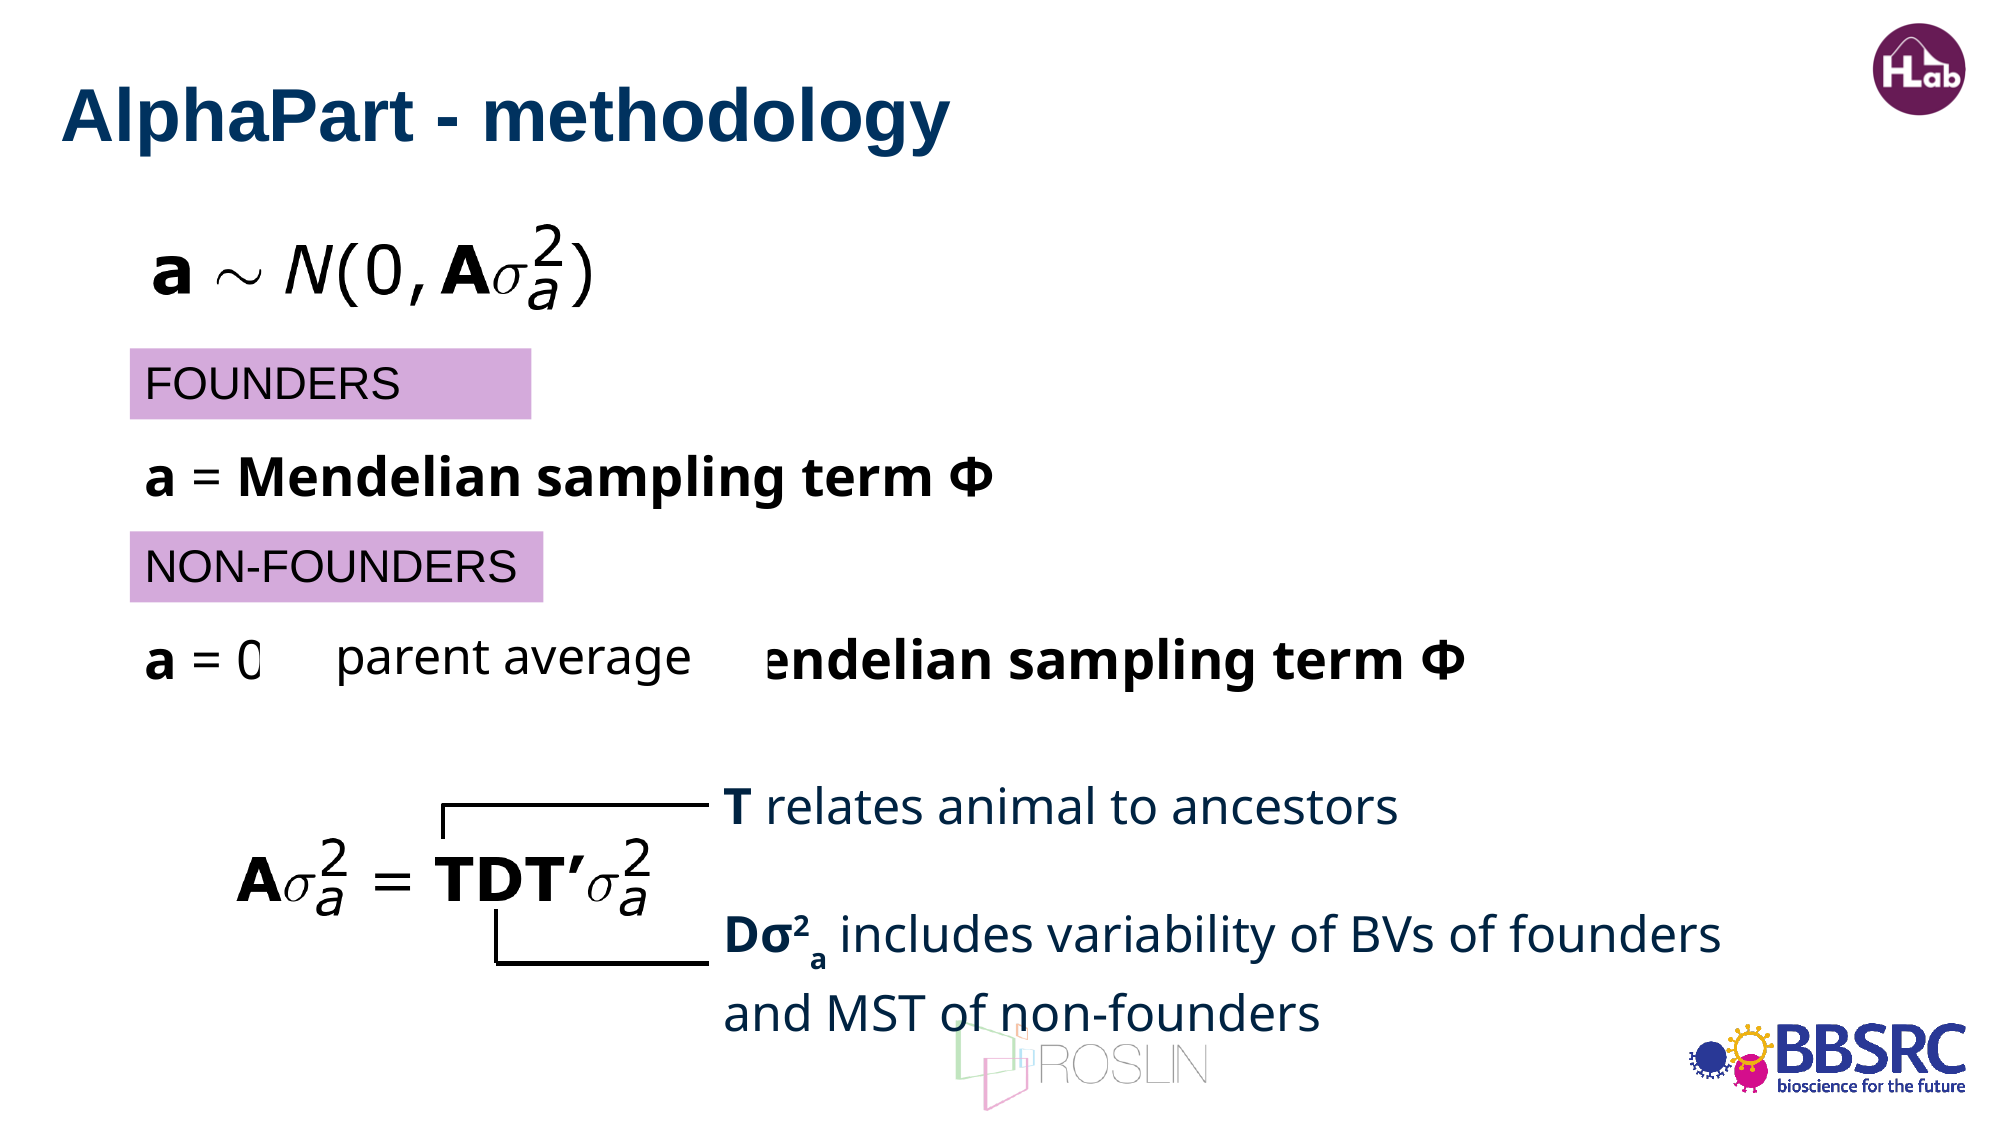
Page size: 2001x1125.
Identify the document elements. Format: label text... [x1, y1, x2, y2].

text_box AlphaPart - methodology [46, 59, 1926, 166]
text_box a = Mendelian sampling term Φ [129, 431, 1725, 538]
text_box FOUNDERS [129, 348, 532, 420]
picture [948, 1040, 1220, 1125]
picture [1687, 1020, 1966, 1099]
text_box NON-FOUNDERS [129, 538, 544, 603]
text_box a = 0.5asire + 0.5adam + Mendelian sampling term Φ [129, 614, 1725, 721]
text_box Dσ2a includes variability of BVs of founders and MST of non-founders [708, 891, 1808, 1040]
picture [236, 838, 650, 916]
text_box T relates animal to ancestors [708, 763, 1548, 839]
text_box parent average [259, 608, 768, 703]
picture [1872, 21, 1966, 116]
picture [153, 224, 591, 310]
